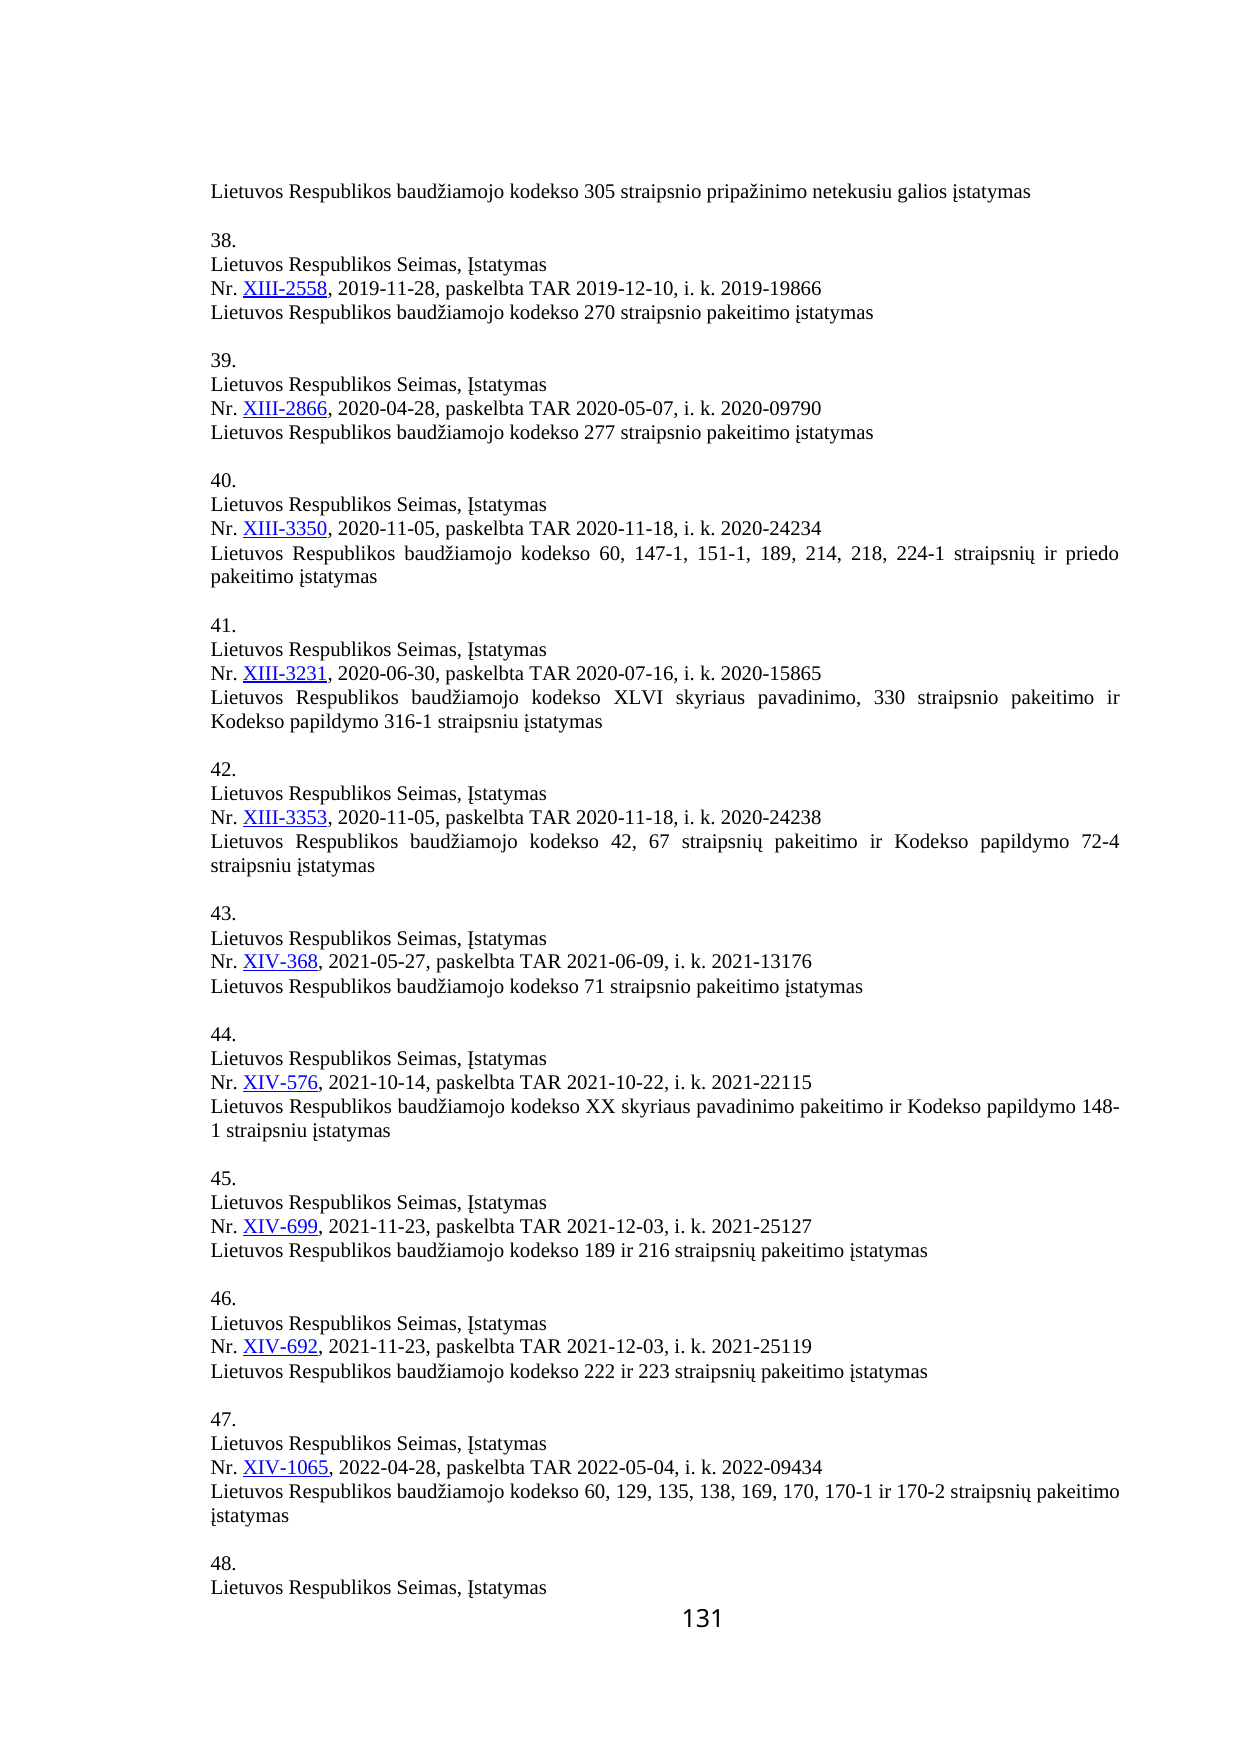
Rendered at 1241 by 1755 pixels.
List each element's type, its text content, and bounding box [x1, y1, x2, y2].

text 40. [210, 468, 1120, 492]
text Lietuvos Respublikos Seimas, Įstatymas [210, 781, 1120, 805]
text Lietuvos Respublikos Seimas, Įstatymas [210, 637, 1120, 661]
text Nr. XIII-3231, 2020-06-30, paskelbta TAR 2020-07-16, i. k. 2020-15865 [210, 661, 1120, 685]
text Lietuvos Respublikos baudžiamojo kodekso 42, 67 straipsnių pakeitimo ir Kodekso papildymo 72-4 straipsniu įstatymas [210, 829, 1120, 877]
text Lietuvos Respublikos baudžiamojo kodekso 277 straipsnio pakeitimo įstatymas [210, 420, 1120, 444]
text Lietuvos Respublikos Seimas, Įstatymas [210, 925, 1120, 949]
text 38. [210, 228, 1120, 252]
text 43. [210, 901, 1120, 925]
text Lietuvos Respublikos baudžiamojo kodekso 60, 147-1, 151-1, 189, 214, 218, 224-1 straipsnių ir priedo pakeitimo įstatymas [210, 540, 1120, 588]
text Lietuvos Respublikos baudžiamojo kodekso XLVI skyriaus pavadinimo, 330 straipsnio pakeitimo ir Kodekso papildymo 316-1 straipsniu įstatymas [210, 685, 1120, 733]
text 47. [210, 1407, 1120, 1431]
text Lietuvos Respublikos Seimas, Įstatymas [210, 1575, 1120, 1599]
text Lietuvos Respublikos Seimas, Įstatymas [210, 1431, 1120, 1455]
text Nr. XIV-1065, 2022-04-28, paskelbta TAR 2022-05-04, i. k. 2022-09434 [210, 1455, 1120, 1479]
text 42. [210, 757, 1120, 781]
text Nr. XIII-3353, 2020-11-05, paskelbta TAR 2020-11-18, i. k. 2020-24238 [210, 805, 1120, 829]
text Lietuvos Respublikos baudžiamojo kodekso 60, 129, 135, 138, 169, 170, 170-1 ir 170-2 straipsnių pakeitimo įstatymas [210, 1479, 1120, 1527]
text 39. [210, 348, 1120, 372]
text Lietuvos Respublikos baudžiamojo kodekso 222 ir 223 straipsnių pakeitimo įstatymas [210, 1358, 1120, 1383]
text Lietuvos Respublikos baudžiamojo kodekso 270 straipsnio pakeitimo įstatymas [210, 300, 1120, 324]
text Lietuvos Respublikos Seimas, Įstatymas [210, 252, 1120, 276]
text 41. [210, 613, 1120, 637]
text Nr. XIII-3350, 2020-11-05, paskelbta TAR 2020-11-18, i. k. 2020-24234 [210, 516, 1120, 540]
text 48. [210, 1551, 1120, 1575]
text Lietuvos Respublikos Seimas, Įstatymas [210, 1310, 1120, 1334]
text Nr. XIII-2866, 2020-04-28, paskelbta TAR 2020-05-07, i. k. 2020-09790 [210, 396, 1120, 420]
text Lietuvos Respublikos Seimas, Įstatymas [210, 1190, 1120, 1214]
text Lietuvos Respublikos baudžiamojo kodekso 305 straipsnio pripažinimo netekusiu galios įstatymas [210, 179, 1120, 203]
text Lietuvos Respublikos baudžiamojo kodekso 71 straipsnio pakeitimo įstatymas [210, 973, 1120, 998]
text Lietuvos Respublikos baudžiamojo kodekso XX skyriaus pavadinimo pakeitimo ir Kodekso papildymo 148-1 straipsniu įstatymas [210, 1094, 1120, 1142]
text Lietuvos Respublikos Seimas, Įstatymas [210, 1046, 1120, 1070]
text Nr. XIV-692, 2021-11-23, paskelbta TAR 2021-12-03, i. k. 2021-25119 [210, 1334, 1120, 1358]
text Lietuvos Respublikos Seimas, Įstatymas [210, 372, 1120, 396]
text Nr. XIV-368, 2021-05-27, paskelbta TAR 2021-06-09, i. k. 2021-13176 [210, 949, 1120, 973]
text 45. [210, 1166, 1120, 1190]
text 44. [210, 1022, 1120, 1046]
text 46. [210, 1286, 1120, 1310]
text Nr. XIII-2558, 2019-11-28, paskelbta TAR 2019-12-10, i. k. 2019-19866 [210, 276, 1120, 300]
text Lietuvos Respublikos baudžiamojo kodekso 189 ir 216 straipsnių pakeitimo įstatymas [210, 1238, 1120, 1262]
text Lietuvos Respublikos Seimas, Įstatymas [210, 492, 1120, 516]
text Nr. XIV-699, 2021-11-23, paskelbta TAR 2021-12-03, i. k. 2021-25127 [210, 1214, 1120, 1238]
text Nr. XIV-576, 2021-10-14, paskelbta TAR 2021-10-22, i. k. 2021-22115 [210, 1070, 1120, 1094]
